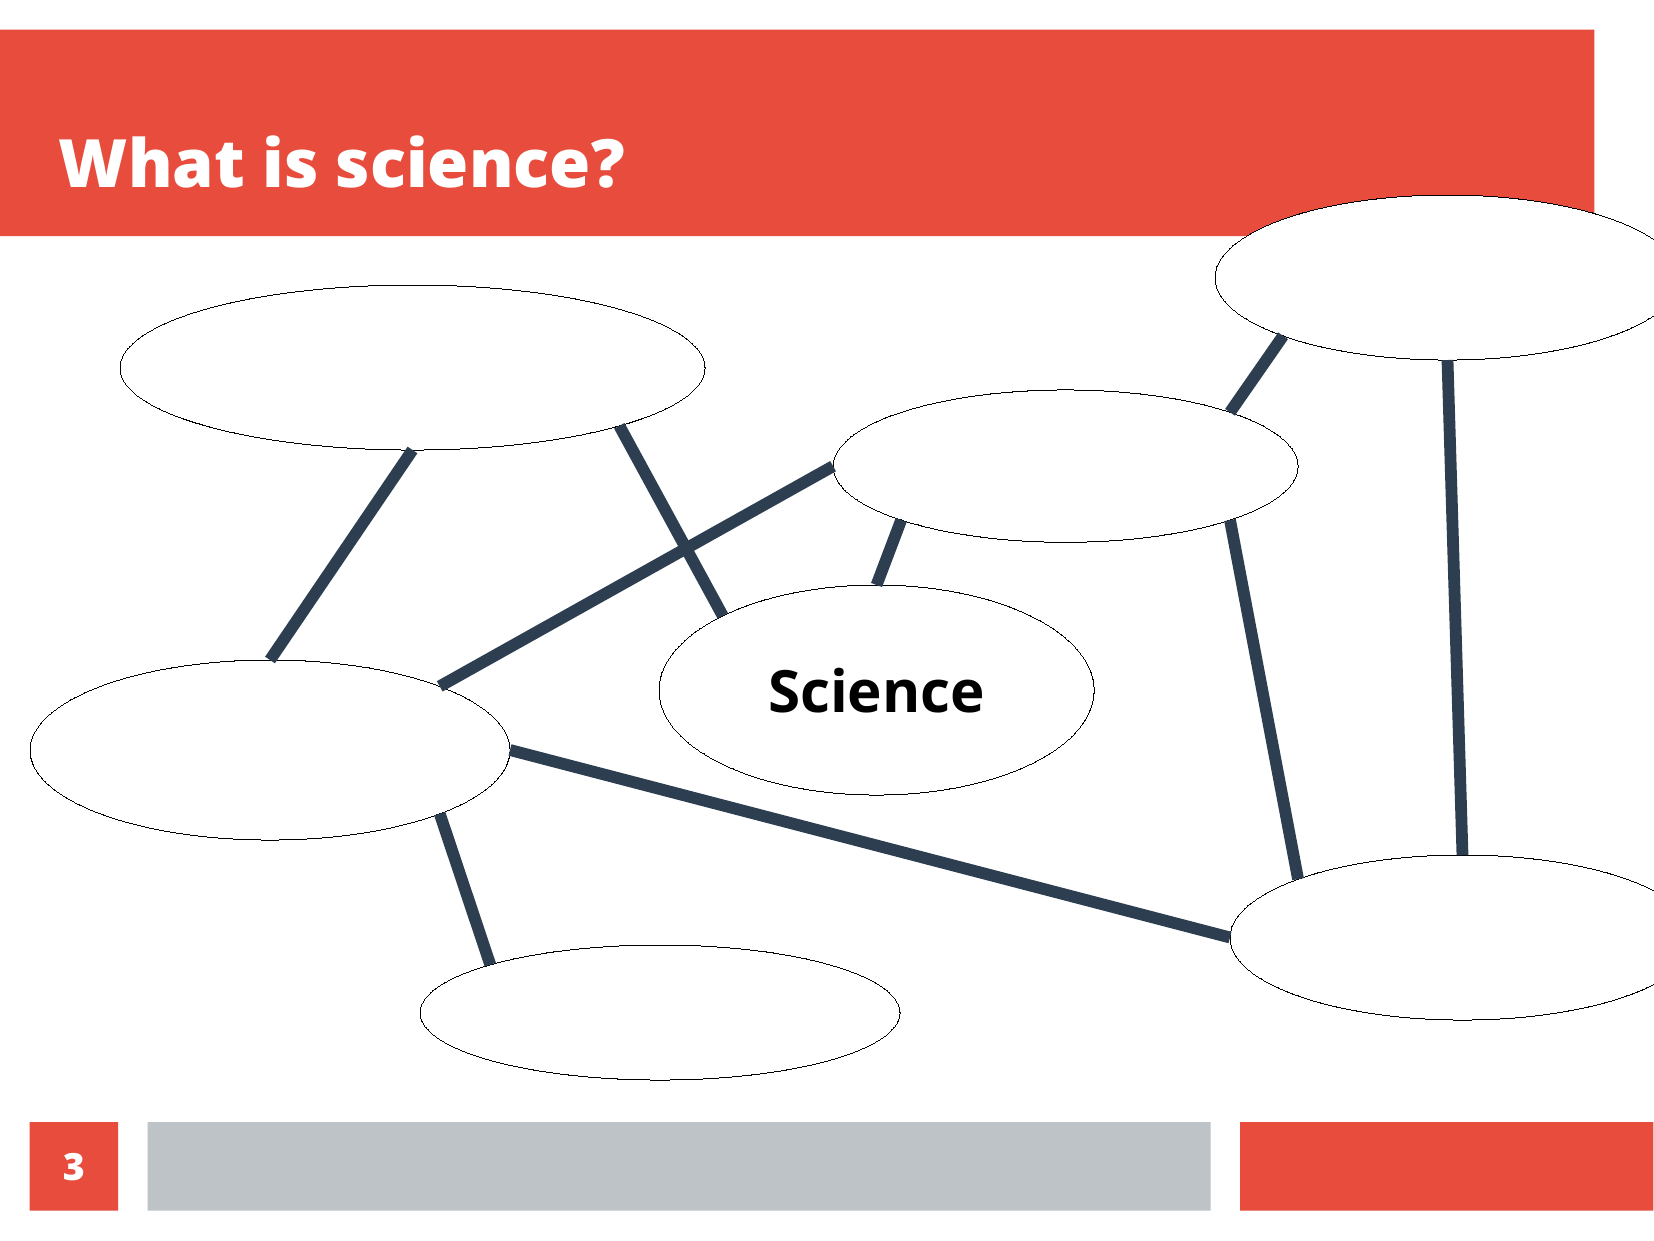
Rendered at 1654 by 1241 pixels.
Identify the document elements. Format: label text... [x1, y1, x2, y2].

text_box [420, 945, 901, 1081]
text_box [1230, 855, 1654, 1021]
title What is science? [59, 59, 1595, 207]
text_box [30, 660, 510, 841]
text_box [120, 285, 706, 451]
text_box Science [659, 585, 1095, 796]
text_box [833, 389, 1299, 543]
text_box [1215, 195, 1654, 361]
